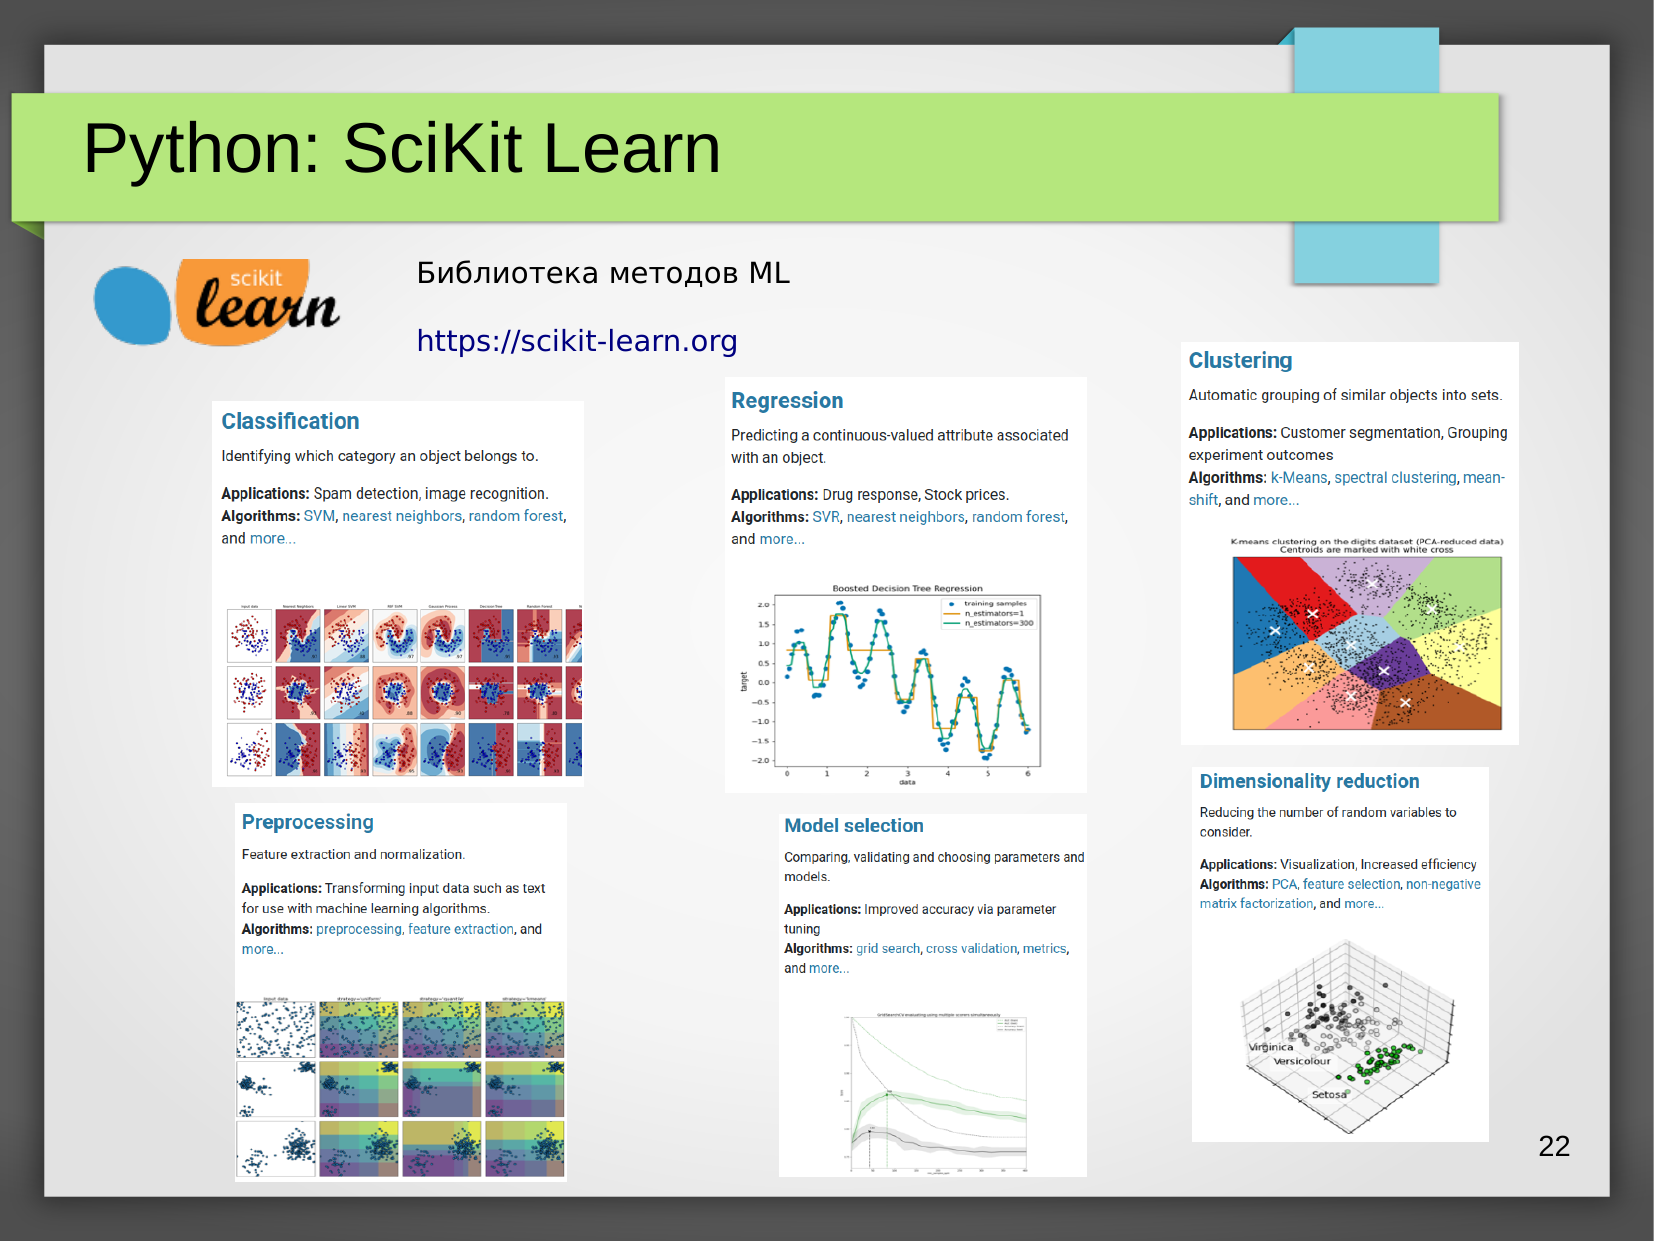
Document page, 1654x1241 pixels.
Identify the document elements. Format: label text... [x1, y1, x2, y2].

text_box Библиотека методов ML https://scikit-learn.org [401, 248, 1111, 367]
picture [0, 0, 1654, 1241]
title Python: SciKit Learn [82, 106, 1264, 190]
